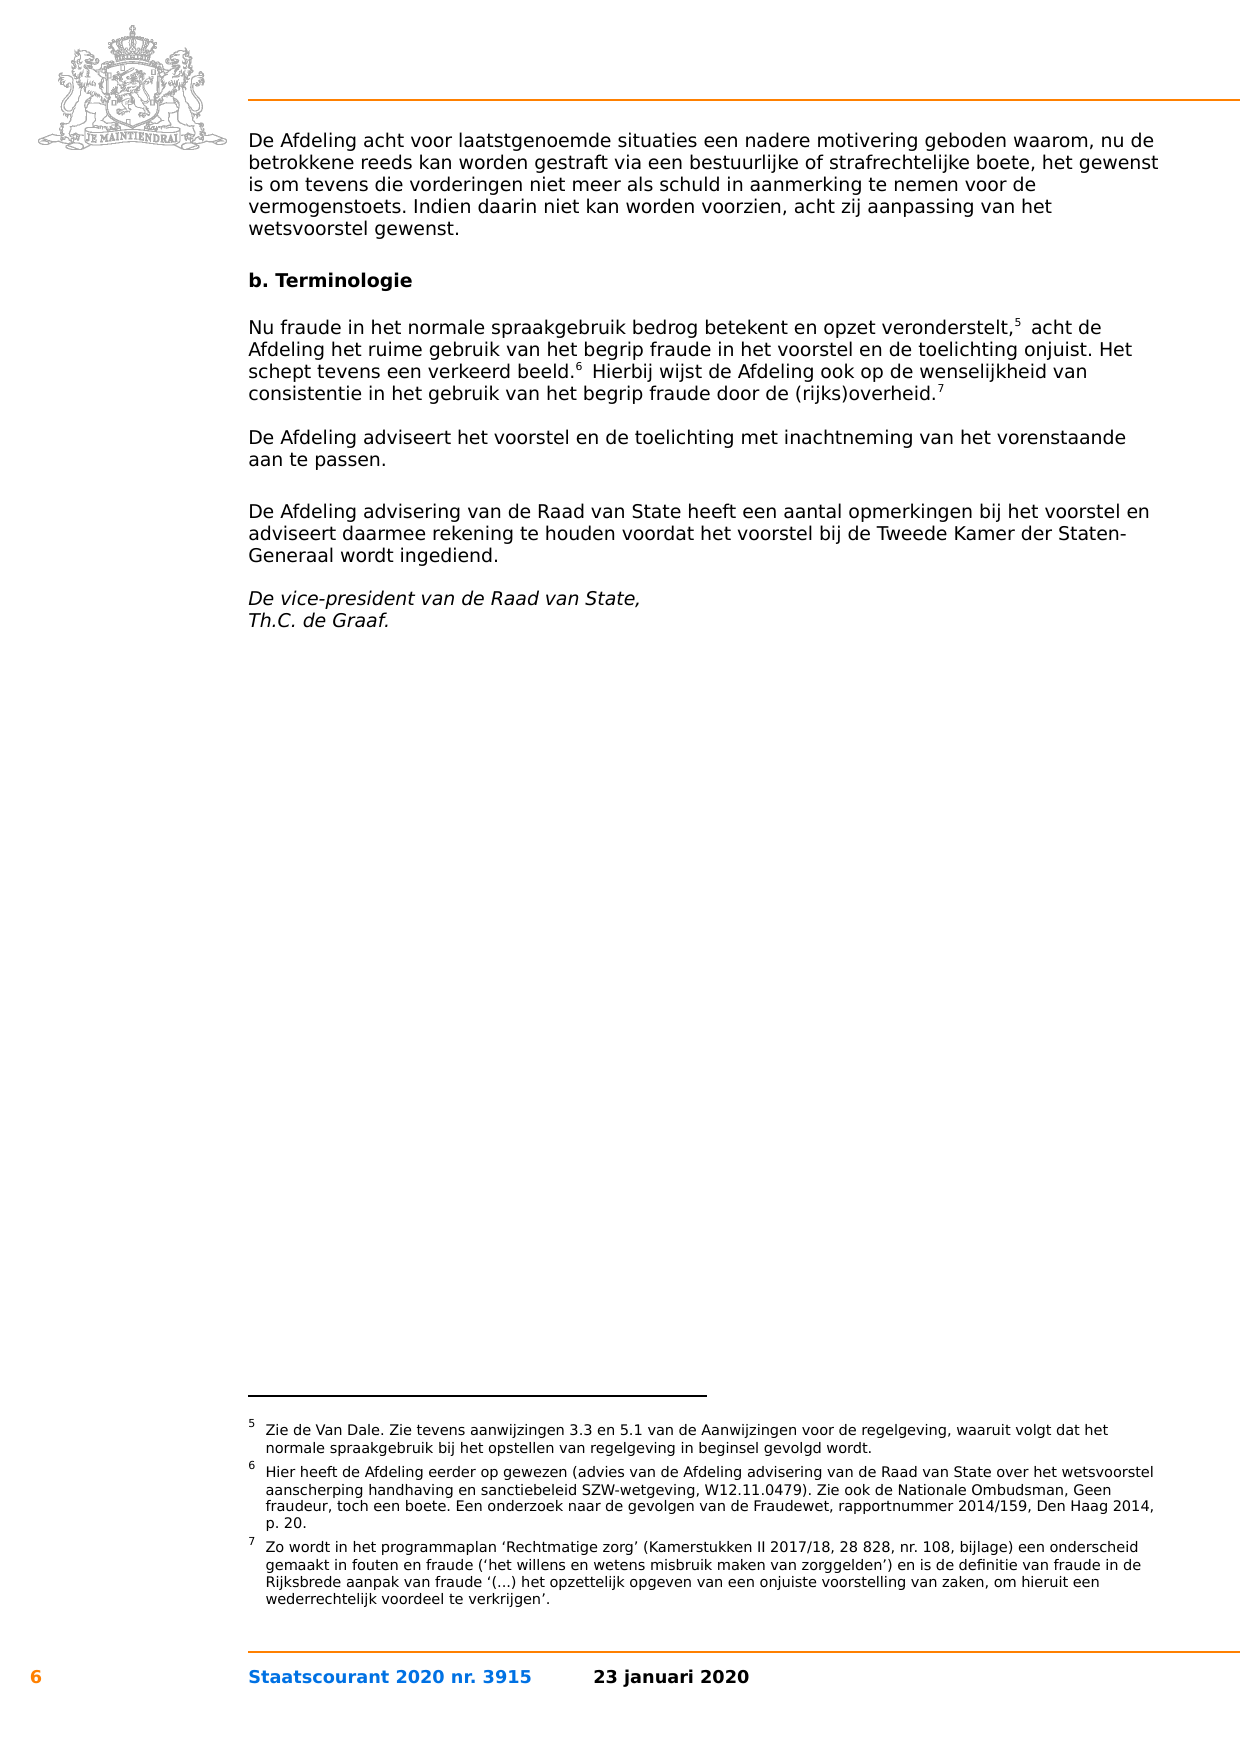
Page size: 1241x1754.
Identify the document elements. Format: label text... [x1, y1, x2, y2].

text De Afdeling adviseert het voorstel en de toelichting met inachtneming van het vorenstaande aan te passen. [248, 427, 1163, 471]
text Hier heeft de Afdeling eerder op gewezen (advies van de Afdeling advisering van de Raad van State over het wetsvoorstel aanscherping handhaving en sanctiebeleid SZW-wetgeving, W12.11.0479). Zie ook de Nationale Ombudsman, Geen fraudeur, toch een boete. Een onderzoek naar de gevolgen van de Fraudewet, rapportnummer 2014/159, Den Haag 2014, p. 20. [248, 1459, 1163, 1532]
text De vice-president van de Raad van State, Th.C. de Graaf. [248, 588, 1163, 632]
text De Afdeling advisering van de Raad van State heeft een aantal opmerkingen bij het voorstel en adviseert daarmee rekening te houden voordat het voorstel bij de Tweede Kamer der Staten-Generaal wordt ingediend. [248, 501, 1163, 566]
text Zo wordt in het programmaplan ‘Rechtmatige zorg’ (Kamerstukken II 2017/18, 28 828, nr. 108, bijlage) een onderscheid gemaakt in fouten en fraude (‘het willens en wetens misbruik maken van zorggelden’) en is de definitie van fraude in de Rijksbrede aanpak van fraude ‘(...) het opzettelijk opgeven van een onjuiste voorstelling van zaken, om hieruit een wederrechtelijk voordeel te verkrijgen’. [248, 1535, 1163, 1608]
text De Afdeling acht voor laatstgenoemde situaties een nadere motivering geboden waarom, nu de betrokkene reeds kan worden gestraft via een bestuurlijke of strafrechtelijke boete, het gewenst is om tevens die vorderingen niet meer als schuld in aanmerking te nemen voor de vermogenstoets. Indien daarin niet kan worden voorzien, acht zij aanpassing van het wetsvoorstel gewenst. [248, 130, 1163, 240]
text Zie de Van Dale. Zie tevens aanwijzingen 3.3 en 5.1 van de Aanwijzingen voor de regelgeving, waaruit volgt dat het normale spraakgebruik bij het opstellen van regelgeving in beginsel gevolgd wordt. [248, 1418, 1163, 1457]
picture [38, 25, 227, 150]
text Nu fraude in het normale spraakgebruik bedrog betekent en opzet veronderstelt, acht de Afdeling het ruime gebruik van het begrip fraude in het voorstel en de toelichting onjuist. Het schept tevens een verkeerd beeld. Hierbij wijst de Afdeling ook op de wenselijkheid van consistentie in het gebruik van het begrip fraude door de (rijks)overheid. [248, 317, 1163, 405]
subtitle b. Terminologie [248, 270, 1163, 292]
